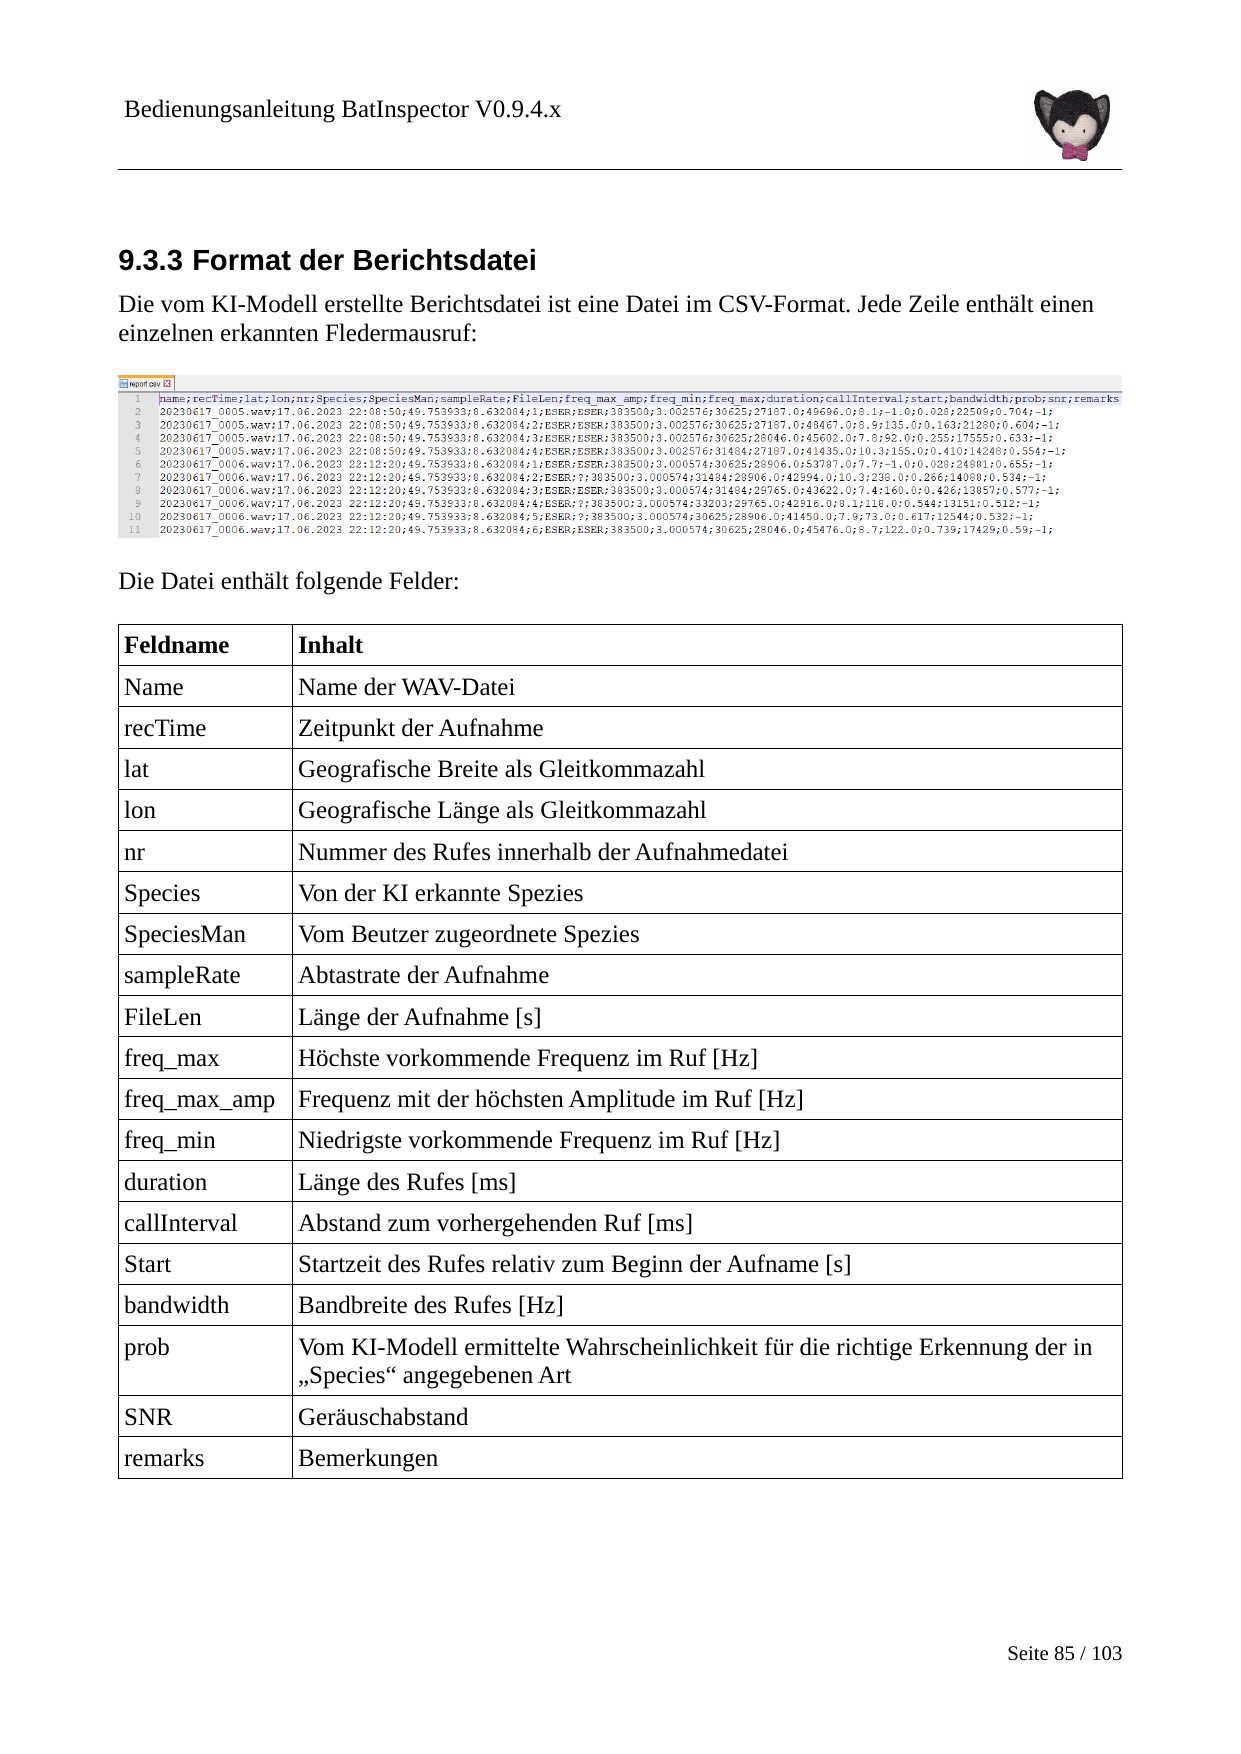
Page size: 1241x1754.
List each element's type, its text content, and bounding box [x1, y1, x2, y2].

text Die Datei enthält folgende Felder: [118, 566, 1122, 595]
table_cell SNR [119, 1396, 292, 1436]
table_cell Von der KI erkannte Spezies [293, 872, 1122, 912]
table_cell Höchste vorkommende Frequenz im Ruf [Hz] [293, 1037, 1122, 1077]
table_cell FileLen [119, 996, 292, 1036]
table_cell Länge der Aufnahme [s] [293, 996, 1122, 1036]
table_cell Abstand zum vorhergehenden Ruf [ms] [293, 1202, 1122, 1242]
table_cell sampleRate [119, 955, 292, 995]
table_cell Start [119, 1244, 292, 1284]
table_cell Bandbreite des Rufes [Hz] [293, 1285, 1122, 1325]
picture [1030, 80, 1119, 169]
picture [118, 375, 1123, 538]
table_cell Geografische Breite als Gleitkommazahl [293, 749, 1122, 789]
table_cell lat [119, 749, 292, 789]
text Die vom KI-Modell erstellte Berichtsdatei ist eine Datei im CSV-Format. Jede Zeile enthält einen einzelnen erkannten Fledermausruf: [118, 289, 1122, 346]
table_cell Name [119, 666, 292, 706]
table_header Feldname [119, 625, 292, 665]
table_cell Vom Beutzer zugeordnete Spezies [293, 914, 1122, 954]
table_header Inhalt [293, 625, 1122, 665]
table_cell Bemerkungen [293, 1437, 1122, 1477]
table_cell Zeitpunkt der Aufnahme [293, 707, 1122, 747]
table_cell nr [119, 831, 292, 871]
table_cell Länge des Rufes [ms] [293, 1161, 1122, 1201]
table_cell callInterval [119, 1202, 292, 1242]
subtitle Format der Berichtsdatei [118, 243, 1122, 276]
table_cell Geräuschabstand [293, 1396, 1122, 1436]
table_cell SpeciesMan [119, 914, 292, 954]
table_cell freq_min [119, 1120, 292, 1160]
table_cell Startzeit des Rufes relativ zum Beginn der Aufname [s] [293, 1244, 1122, 1284]
table_cell Frequenz mit der höchsten Amplitude im Ruf [Hz] [293, 1079, 1122, 1119]
table_cell recTime [119, 707, 292, 747]
table_cell Abtastrate der Aufnahme [293, 955, 1122, 995]
table_cell duration [119, 1161, 292, 1201]
table_cell Name der WAV-Datei [293, 666, 1122, 706]
table_cell freq_max [119, 1037, 292, 1077]
table_cell lon [119, 790, 292, 830]
table_cell freq_max_amp [119, 1079, 292, 1119]
table_cell Nummer des Rufes innerhalb der Aufnahmedatei [293, 831, 1122, 871]
table_cell Geografische Länge als Gleitkommazahl [293, 790, 1122, 830]
table_cell remarks [119, 1437, 292, 1477]
table_cell Vom KI-Modell ermittelte Wahrscheinlichkeit für die richtige Erkennung der in „Species“ angegebenen Art [293, 1326, 1122, 1395]
table_cell Species [119, 872, 292, 912]
table_cell bandwidth [119, 1285, 292, 1325]
table_cell prob [119, 1326, 292, 1395]
table_cell Niedrigste vorkommende Frequenz im Ruf [Hz] [293, 1120, 1122, 1160]
